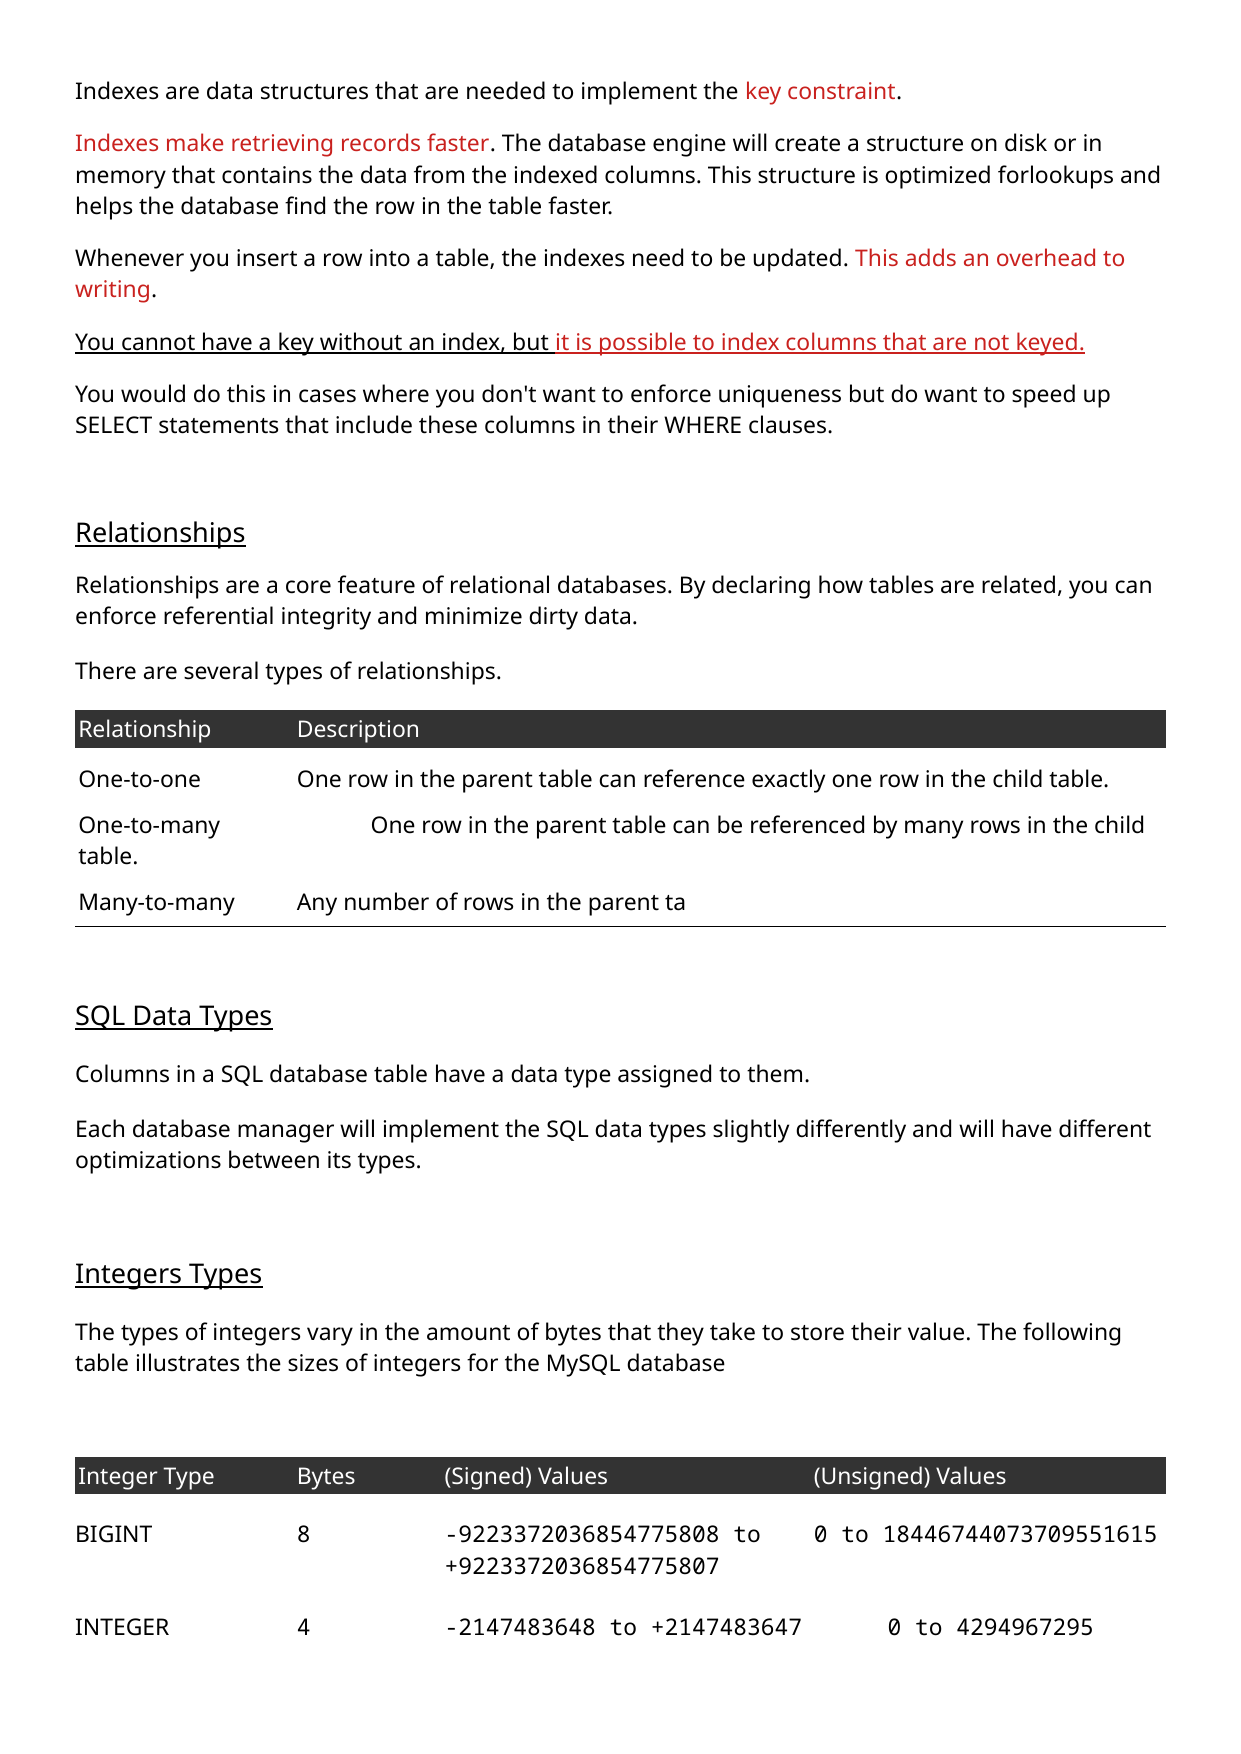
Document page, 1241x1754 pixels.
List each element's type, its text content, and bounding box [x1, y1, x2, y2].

text Relationship Description [75, 710, 1166, 748]
text Indexes are data structures that are needed to implement the key constraint. [75, 75, 1166, 106]
text Indexes make retrieving records faster. The database engine will create a structure on disk or in memory that contains the data from the indexed columns. This structure is optimized forlookups and helps the database find the row in the table faster. [75, 127, 1166, 221]
text Integers Types [75, 1254, 1166, 1291]
text Relationships are a core feature of relational databases. By declaring how tables are related, you can enforce referential integrity and minimize dirty data. [75, 569, 1166, 631]
text You cannot have a key without an index, but it is possible to index columns that are not keyed. [75, 326, 1166, 357]
text The types of integers vary in the amount of bytes that they take to store their value. The following table illustrates the sizes of integers for the MySQL database [75, 1315, 1166, 1378]
text Columns in a SQL database table have a data type assigned to them. [75, 1058, 1166, 1089]
text Many-to-many Any number of rows in the parent ta [75, 886, 1166, 926]
text Whenever you insert a row into a table, the indexes need to be updated. This adds an overhead to writing. [75, 242, 1166, 304]
text +9223372036854775807 [75, 1549, 1166, 1581]
text SQL Data Types [75, 997, 1166, 1034]
text BIGINT 8 -9223372036854775808 to 0 to 18446744073709551615 [75, 1518, 1166, 1549]
text Each database manager will implement the SQL data types slightly differently and will have different optimizations between its types. [75, 1113, 1166, 1175]
text One-to-one One row in the parent table can reference exactly one row in the child table. [75, 763, 1166, 794]
text Relationships [75, 514, 1166, 551]
text Integer Type Bytes (Signed) Values (Unsigned) Values [75, 1457, 1166, 1494]
text There are several types of relationships. [75, 655, 1166, 686]
text INTEGER 4 -2147483648 to +2147483647 0 to 4294967295 [75, 1611, 1166, 1642]
text You would do this in cases where you don't want to enforce uniqueness but do want to speed up SELECT statements that include these columns in their WHERE clauses. [75, 378, 1166, 440]
text One-to-many One row in the parent table can be referenced by many rows in the child table. [75, 809, 1166, 871]
